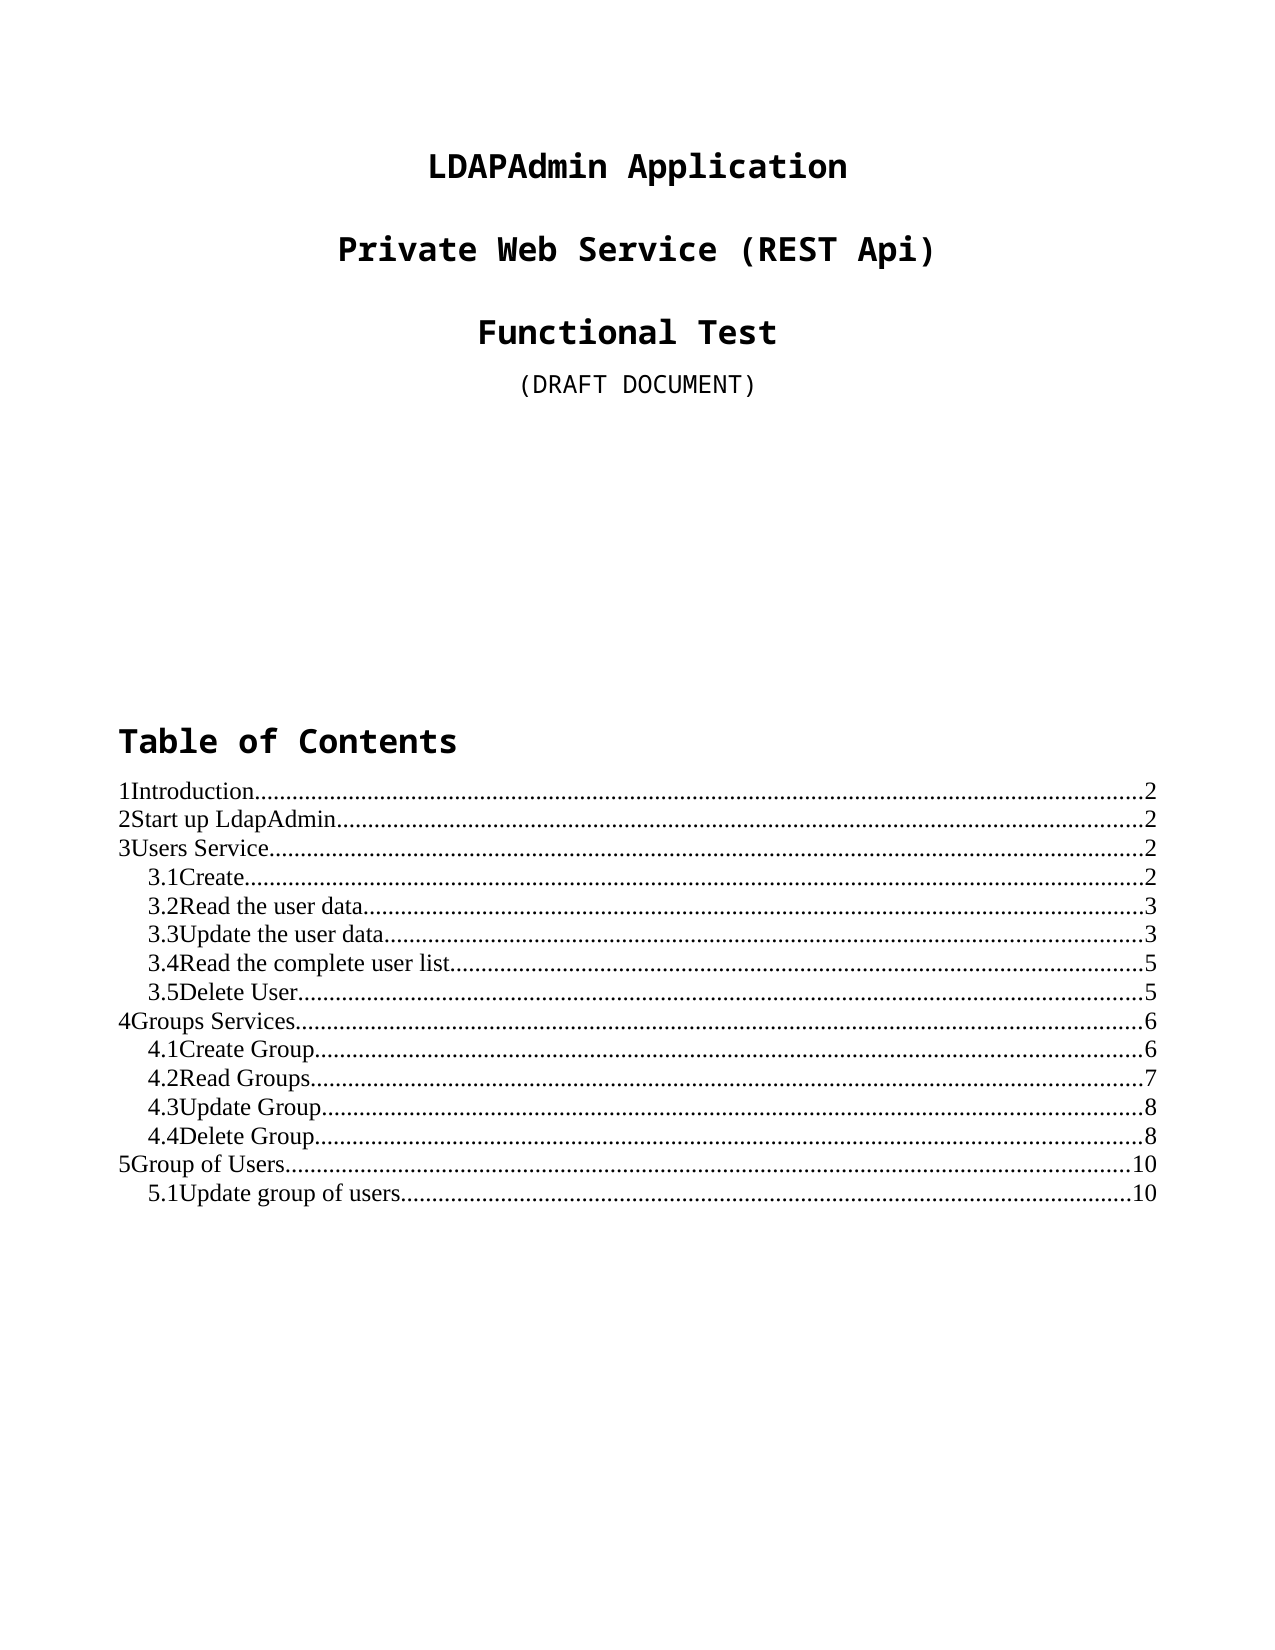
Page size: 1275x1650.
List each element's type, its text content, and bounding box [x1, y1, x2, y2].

subtitle Functional Test [118, 309, 1157, 354]
text 3.2Read the user data 3 [148, 891, 1157, 919]
text 5Group of Users 10 [118, 1149, 1157, 1178]
text 4.1Create Group 6 [148, 1034, 1157, 1063]
text 4.3Update Group 8 [148, 1092, 1157, 1121]
text 3.1Create 2 [148, 862, 1157, 891]
text (DRAFT DOCUMENT) [118, 367, 1157, 401]
text 1Introduction 2 [118, 776, 1157, 804]
text 3Users Service 2 [118, 833, 1157, 862]
text 3.3Update the user data 3 [148, 919, 1157, 948]
text 3.5Delete User 5 [148, 977, 1157, 1006]
subtitle Table of Contents [118, 718, 1157, 763]
text 4.4Delete Group 8 [148, 1121, 1157, 1149]
text 3.4Read the complete user list 5 [148, 948, 1157, 977]
subtitle Private Web Service (REST Api) [118, 226, 1157, 271]
subtitle LDAPAdmin Application [118, 143, 1157, 188]
text 4.2Read Groups 7 [148, 1063, 1157, 1092]
text 5.1Update group of users 10 [148, 1178, 1157, 1207]
text 4Groups Services 6 [118, 1006, 1157, 1034]
text 2Start up LdapAdmin 2 [118, 804, 1157, 833]
